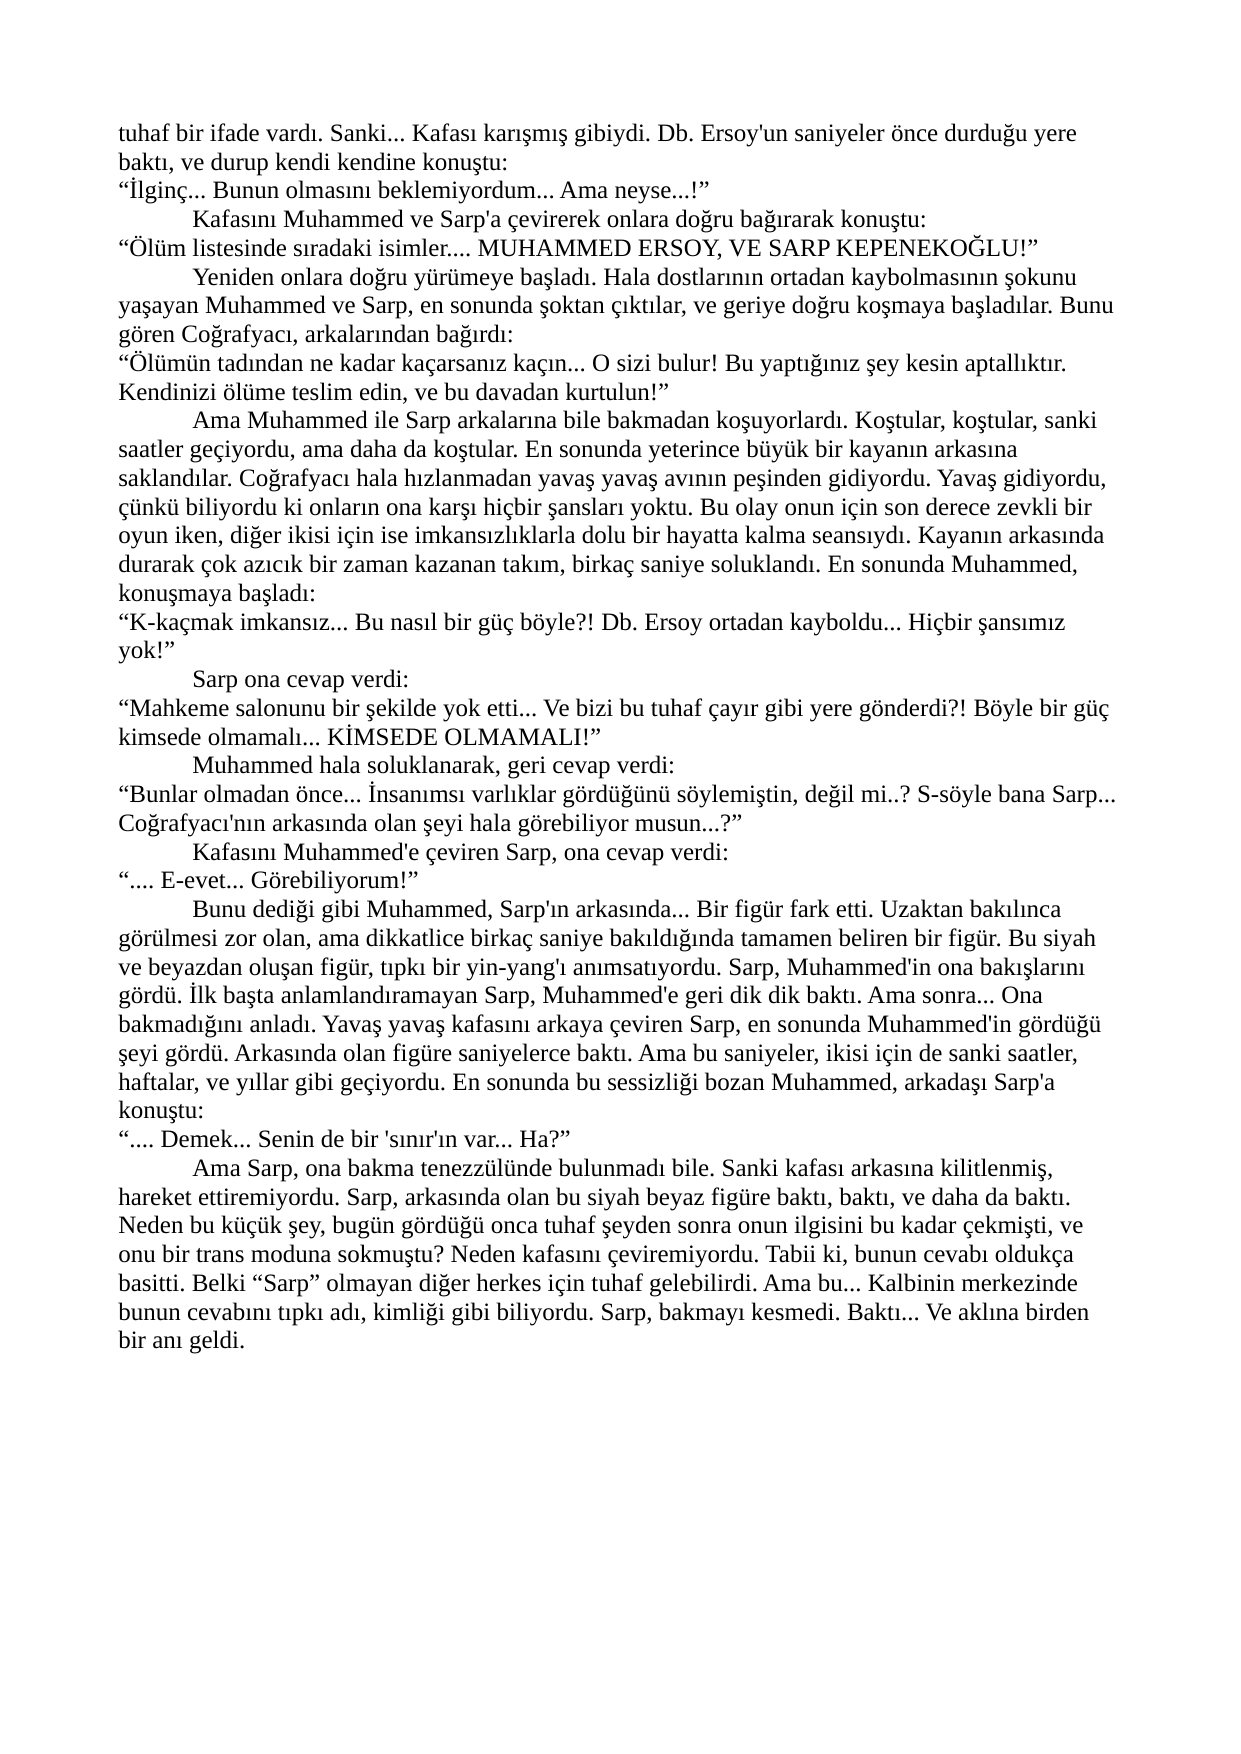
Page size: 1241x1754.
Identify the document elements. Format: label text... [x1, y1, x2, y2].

text Yeniden onlara doğru yürümeye başladı. Hala dostlarının ortadan kaybolmasının şokunu yaşayan Muhammed ve Sarp, en sonunda şoktan çıktılar, ve geriye doğru koşmaya başladılar. Bunu gören Coğrafyacı, arkalarından bağırdı: [118, 262, 1122, 348]
text “Ölüm listesinde sıradaki isimler.... MUHAMMED ERSOY, VE SARP KEPENEKOĞLU!” [118, 233, 1122, 262]
text Muhammed hala soluklanarak, geri cevap verdi: [118, 751, 1122, 779]
text Ama Sarp, ona bakma tenezzülünde bulunmadı bile. Sanki kafası arkasına kilitlenmiş, hareket ettiremiyordu. Sarp, arkasında olan bu siyah beyaz figüre baktı, baktı, ve daha da baktı. Neden bu küçük şey, bugün gördüğü onca tuhaf şeyden sonra onun ilgisini bu kadar çekmişti, ve onu bir trans moduna sokmuştu? Neden kafasını çeviremiyordu. Tabii ki, bunun cevabı oldukça basitti. Belki “Sarp” olmayan diğer herkes için tuhaf gelebilirdi. Ama bu... Kalbinin merkezinde bunun cevabını tıpkı adı, kimliği gibi biliyordu. Sarp, bakmayı kesmedi. Baktı... Ve aklına birden bir anı geldi. [118, 1153, 1122, 1354]
text Ama Muhammed ile Sarp arkalarına bile bakmadan koşuyorlardı. Koştular, koştular, sanki saatler geçiyordu, ama daha da koştular. En sonunda yeterince büyük bir kayanın arkasına saklandılar. Coğrafyacı hala hızlanmadan yavaş yavaş avının peşinden gidiyordu. Yavaş gidiyordu, çünkü biliyordu ki onların ona karşı hiçbir şansları yoktu. Bu olay onun için son derece zevkli bir oyun iken, diğer ikisi için ise imkansızlıklarla dolu bir hayatta kalma seansıydı. Kayanın arkasında durarak çok azıcık bir zaman kazanan takım, birkaç saniye soluklandı. En sonunda Muhammed, konuşmaya başladı: [118, 406, 1122, 607]
text “K-kaçmak imkansız... Bu nasıl bir güç böyle?! Db. Ersoy ortadan kayboldu... Hiçbir şansımız yok!” [118, 607, 1122, 664]
text Sarp ona cevap verdi: [118, 664, 1122, 693]
text “İlginç... Bunun olmasını beklemiyordum... Ama neyse...!” [118, 176, 1122, 204]
text tuhaf bir ifade vardı. Sanki... Kafası karışmış gibiydi. Db. Ersoy'un saniyeler önce durduğu yere baktı, ve durup kendi kendine konuştu: [118, 118, 1122, 176]
text “Mahkeme salonunu bir şekilde yok etti... Ve bizi bu tuhaf çayır gibi yere gönderdi?! Böyle bir güç kimsede olmamalı... KİMSEDE OLMAMALI!” [118, 693, 1122, 751]
text “Ölümün tadından ne kadar kaçarsanız kaçın... O sizi bulur! Bu yaptığınız şey kesin aptallıktır. Kendinizi ölüme teslim edin, ve bu davadan kurtulun!” [118, 348, 1122, 406]
text Bunu dediği gibi Muhammed, Sarp'ın arkasında... Bir figür fark etti. Uzaktan bakılınca görülmesi zor olan, ama dikkatlice birkaç saniye bakıldığında tamamen beliren bir figür. Bu siyah ve beyazdan oluşan figür, tıpkı bir yin-yang'ı anımsatıyordu. Sarp, Muhammed'in ona bakışlarını gördü. İlk başta anlamlandıramayan Sarp, Muhammed'e geri dik dik baktı. Ama sonra... Ona bakmadığını anladı. Yavaş yavaş kafasını arkaya çeviren Sarp, en sonunda Muhammed'in gördüğü şeyi gördü. Arkasında olan figüre saniyelerce baktı. Ama bu saniyeler, ikisi için de sanki saatler, haftalar, ve yıllar gibi geçiyordu. En sonunda bu sessizliği bozan Muhammed, arkadaşı Sarp'a konuştu: [118, 894, 1122, 1124]
text “.... Demek... Senin de bir 'sınır'ın var... Ha?” [118, 1124, 1122, 1153]
text “.... E-evet... Görebiliyorum!” [118, 866, 1122, 894]
text Kafasını Muhammed ve Sarp'a çevirerek onlara doğru bağırarak konuştu: [118, 204, 1122, 233]
text “Bunlar olmadan önce... İnsanımsı varlıklar gördüğünü söylemiştin, değil mi..? S-söyle bana Sarp... Coğrafyacı'nın arkasında olan şeyi hala görebiliyor musun...?” [118, 779, 1122, 837]
text Kafasını Muhammed'e çeviren Sarp, ona cevap verdi: [118, 837, 1122, 866]
